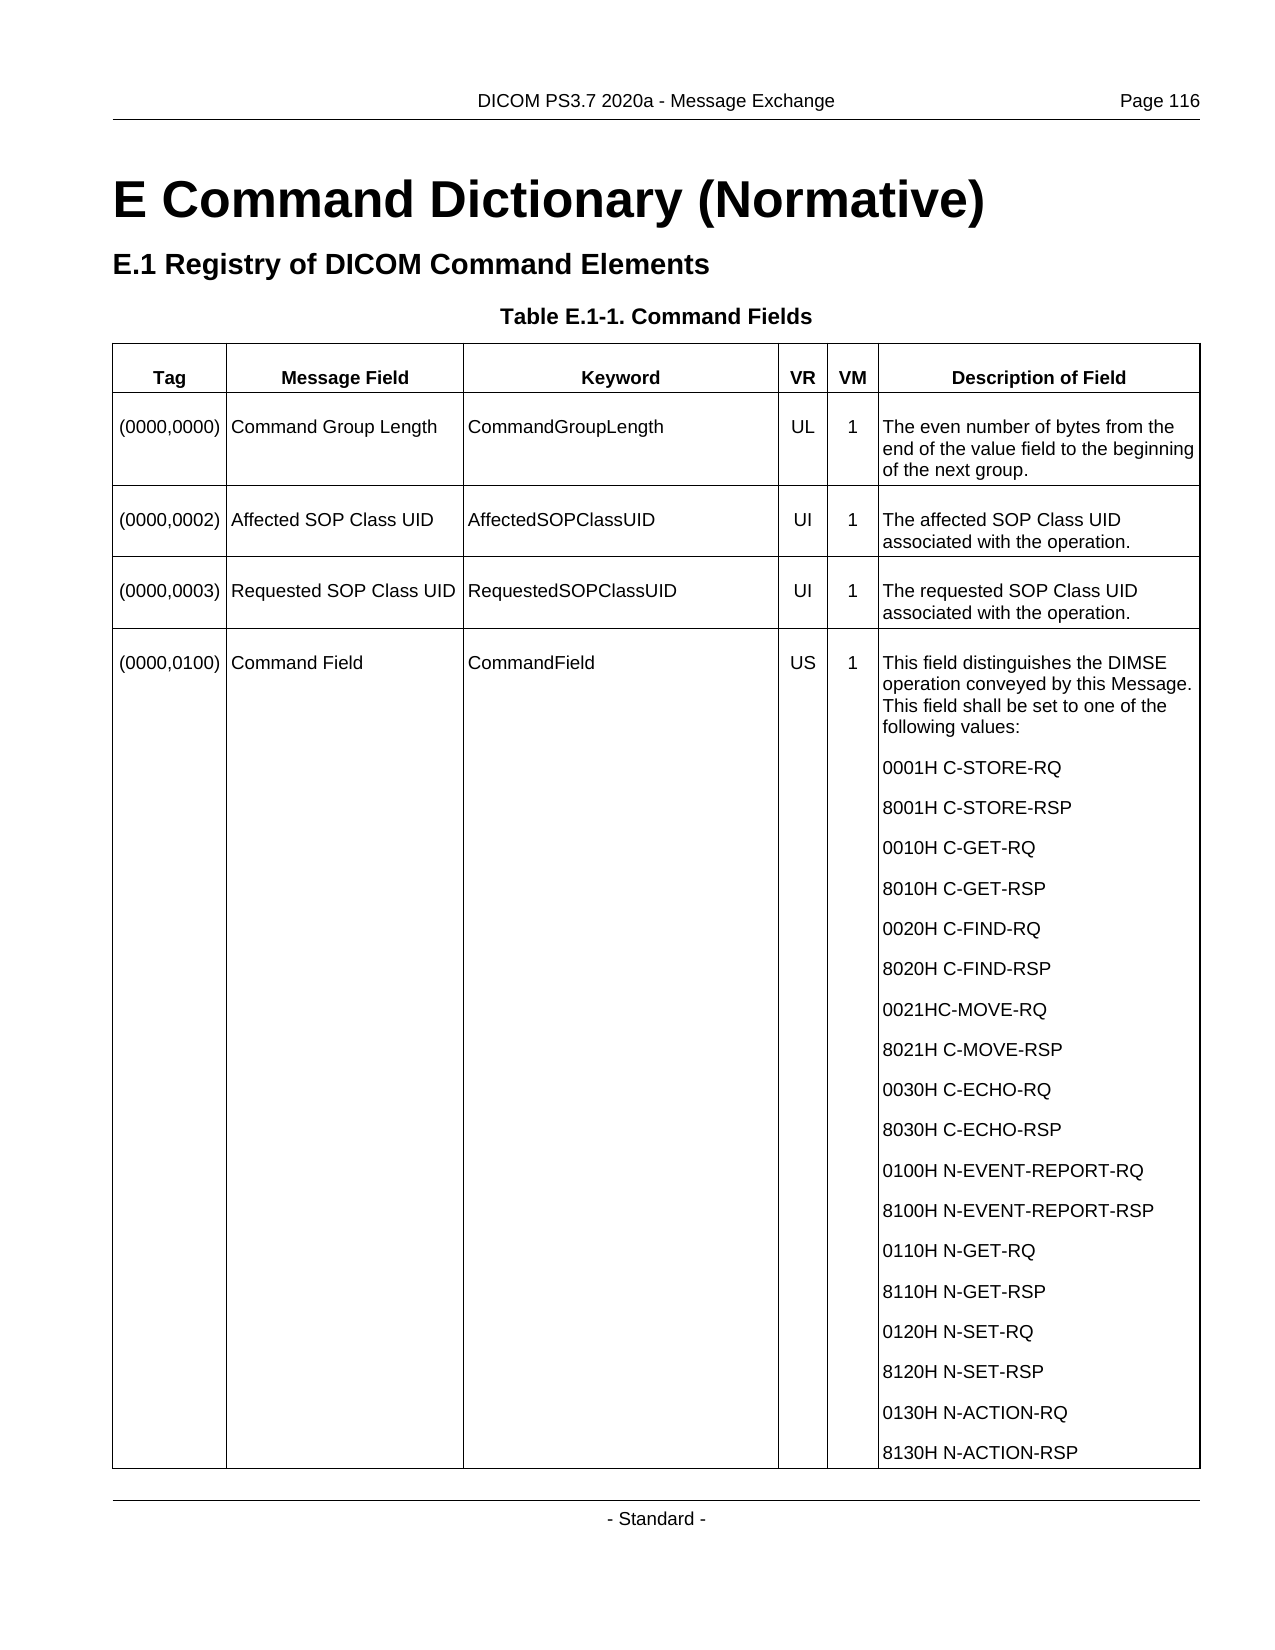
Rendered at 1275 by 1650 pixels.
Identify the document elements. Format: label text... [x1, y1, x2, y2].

table_cell RequestedSOPClassUID [464, 557, 778, 627]
table_cell CommandGroupLength [464, 393, 778, 485]
table_cell The even number of bytes from the end of the value field to the beginning of the next group. [879, 393, 1199, 485]
table_header Description of Field [879, 344, 1199, 392]
table_cell 1 [828, 557, 878, 627]
table_cell CommandField [464, 629, 778, 1467]
table_cell US [779, 629, 827, 1467]
table_cell UI [779, 557, 827, 627]
text Table E.1-1. Command Fields [112, 303, 1200, 329]
table_header VM [828, 344, 878, 392]
table_cell (0000,0000) [113, 393, 226, 485]
table_cell UL [779, 393, 827, 485]
table_cell The requested SOP Class UID associated with the operation. [879, 557, 1199, 627]
table_cell Command Field [227, 629, 463, 1467]
table_cell 1 [828, 629, 878, 1467]
table_header VR [779, 344, 827, 392]
text E Command Dictionary (Normative) [112, 169, 1200, 228]
table_cell UI [779, 486, 827, 556]
table_cell 1 [828, 486, 878, 556]
table_cell AffectedSOPClassUID [464, 486, 778, 556]
table_cell Command Group Length [227, 393, 463, 485]
table_header Keyword [464, 344, 778, 392]
table_cell (0000,0002) [113, 486, 226, 556]
table_cell (0000,0003) [113, 557, 226, 627]
table_cell Affected SOP Class UID [227, 486, 463, 556]
table_cell The affected SOP Class UID associated with the operation. [879, 486, 1199, 556]
table_cell (0000,0100) [113, 629, 226, 1467]
table_header Message Field [227, 344, 463, 392]
table_header Tag [113, 344, 226, 392]
table_cell 1 [828, 393, 878, 485]
text E.1 Registry of DICOM Command Elements [112, 247, 1200, 281]
table_cell This field distinguishes the DIMSE operation conveyed by this Message. This field shall be set to one of the following values: 0001H C-STORE-RQ 8001H C-STORE-RSP 0010H C-GET-RQ 8010H C-GET-RSP 0020H C-FIND-RQ 8020H C-FIND-RSP 0021HC-MOVE-RQ 8021H C-MOVE-RSP 0030H C-ECHO-RQ 8030H C-ECHO-RSP 0100H N-EVENT-REPORT-RQ 8100H N-EVENT-REPORT-RSP 0110H N-GET-RQ 8110H N-GET-RSP 0120H N-SET-RQ 8120H N-SET-RSP 0130H N-ACTION-RQ 8130H N-ACTION-RSP [879, 629, 1199, 1467]
table_cell Requested SOP Class UID [227, 557, 463, 627]
